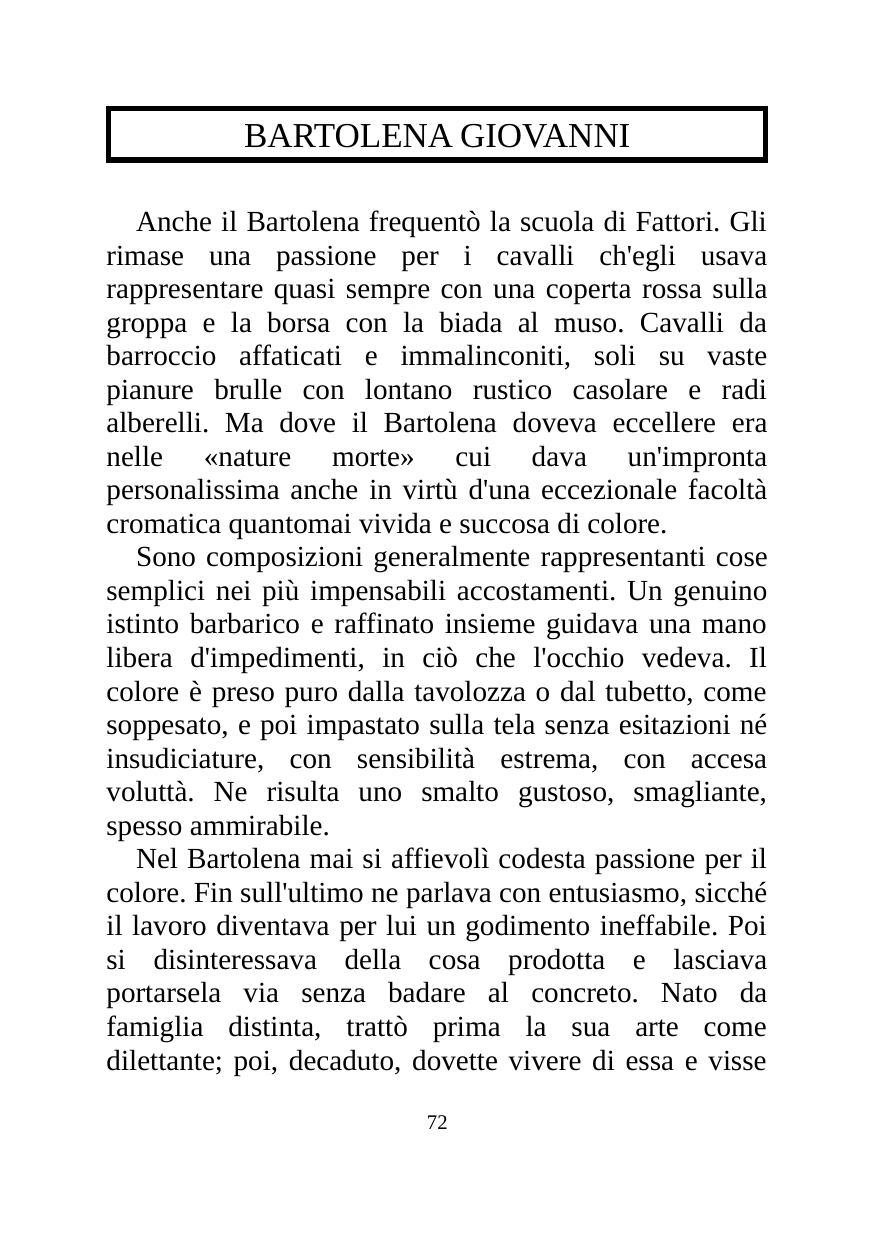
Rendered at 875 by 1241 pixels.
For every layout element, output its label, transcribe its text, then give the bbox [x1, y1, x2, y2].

subtitle BARTOLENA GIOVANNI [111, 111, 763, 157]
text Nel Bartolena mai si affievolì codesta passione per il colore. Fin sull'ultimo ne parlava con entusiasmo, sicché il lavoro diventava per lui un godimento ineffabile. Poi si disinteressava della cosa prodotta e lasciava portarsela via senza badare al concreto. Nato da famiglia distinta, trattò prima la sua arte come dilettante; poi, decaduto, dovette vivere di essa e visse [106, 841, 768, 1076]
text Anche il Bartolena frequentò la scuola di Fattori. Gli rimase una passione per i cavalli ch'egli usava rappresentare quasi sempre con una coperta rossa sulla groppa e la borsa con la biada al muso. Cavalli da barroccio affaticati e immalinconiti, soli su vaste pianure brulle con lontano rustico casolare e radi alberelli. Ma dove il Bartolena doveva eccellere era nelle «nature morte» cui dava un'impronta personalissima anche in virtù d'una eccezionale facoltà cromatica quantomai vivida e succosa di colore. [106, 204, 768, 539]
text Sono composizioni generalmente rappresentanti cose semplici nei più impensabili accostamenti. Un genuino istinto barbarico e raffinato insieme guidava una mano libera d'impedimenti, in ciò che l'occhio vedeva. Il colore è preso puro dalla tavolozza o dal tubetto, come soppesato, e poi impastato sulla tela senza esitazioni né insudiciature, con sensibilità estrema, con accesa voluttà. Ne risulta uno smalto gustoso, smagliante, spesso ammirabile. [106, 539, 768, 841]
